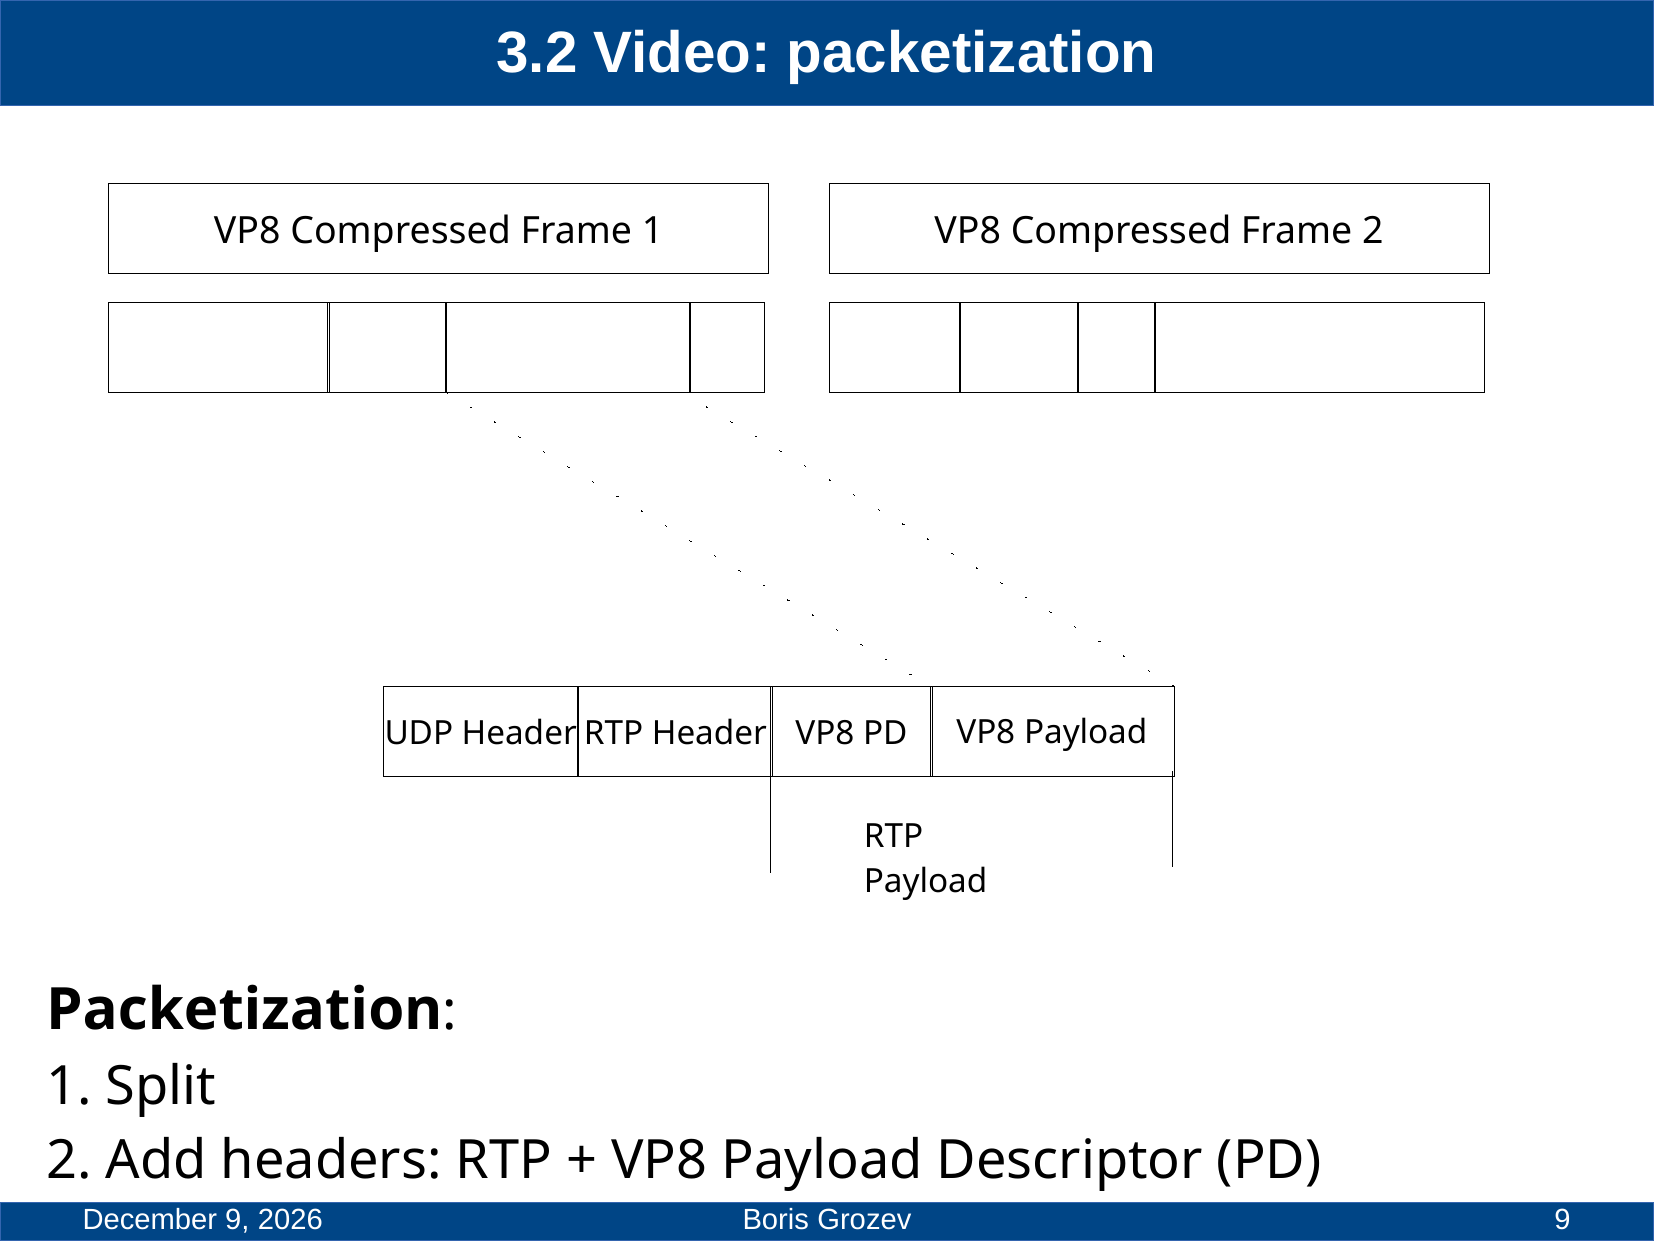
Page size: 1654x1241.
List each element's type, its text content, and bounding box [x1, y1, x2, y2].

text_box RTP Header [578, 686, 773, 777]
text_box Packetization: 1. Split 2. Add headers: RTP + VP8 Payload Descriptor (PD) [31, 959, 883, 1167]
text_box VP8 Compressed Frame 2 [829, 183, 1490, 274]
text_box VP8 PD [773, 686, 930, 777]
title 3.2 Video: packetization [0, 0, 1654, 106]
text_box RTP Payload [849, 804, 1067, 863]
text_box UDP Header [383, 686, 578, 777]
text_box VP8 Payload [930, 686, 1175, 777]
text_box VP8 Compressed Frame 1 [108, 183, 769, 274]
